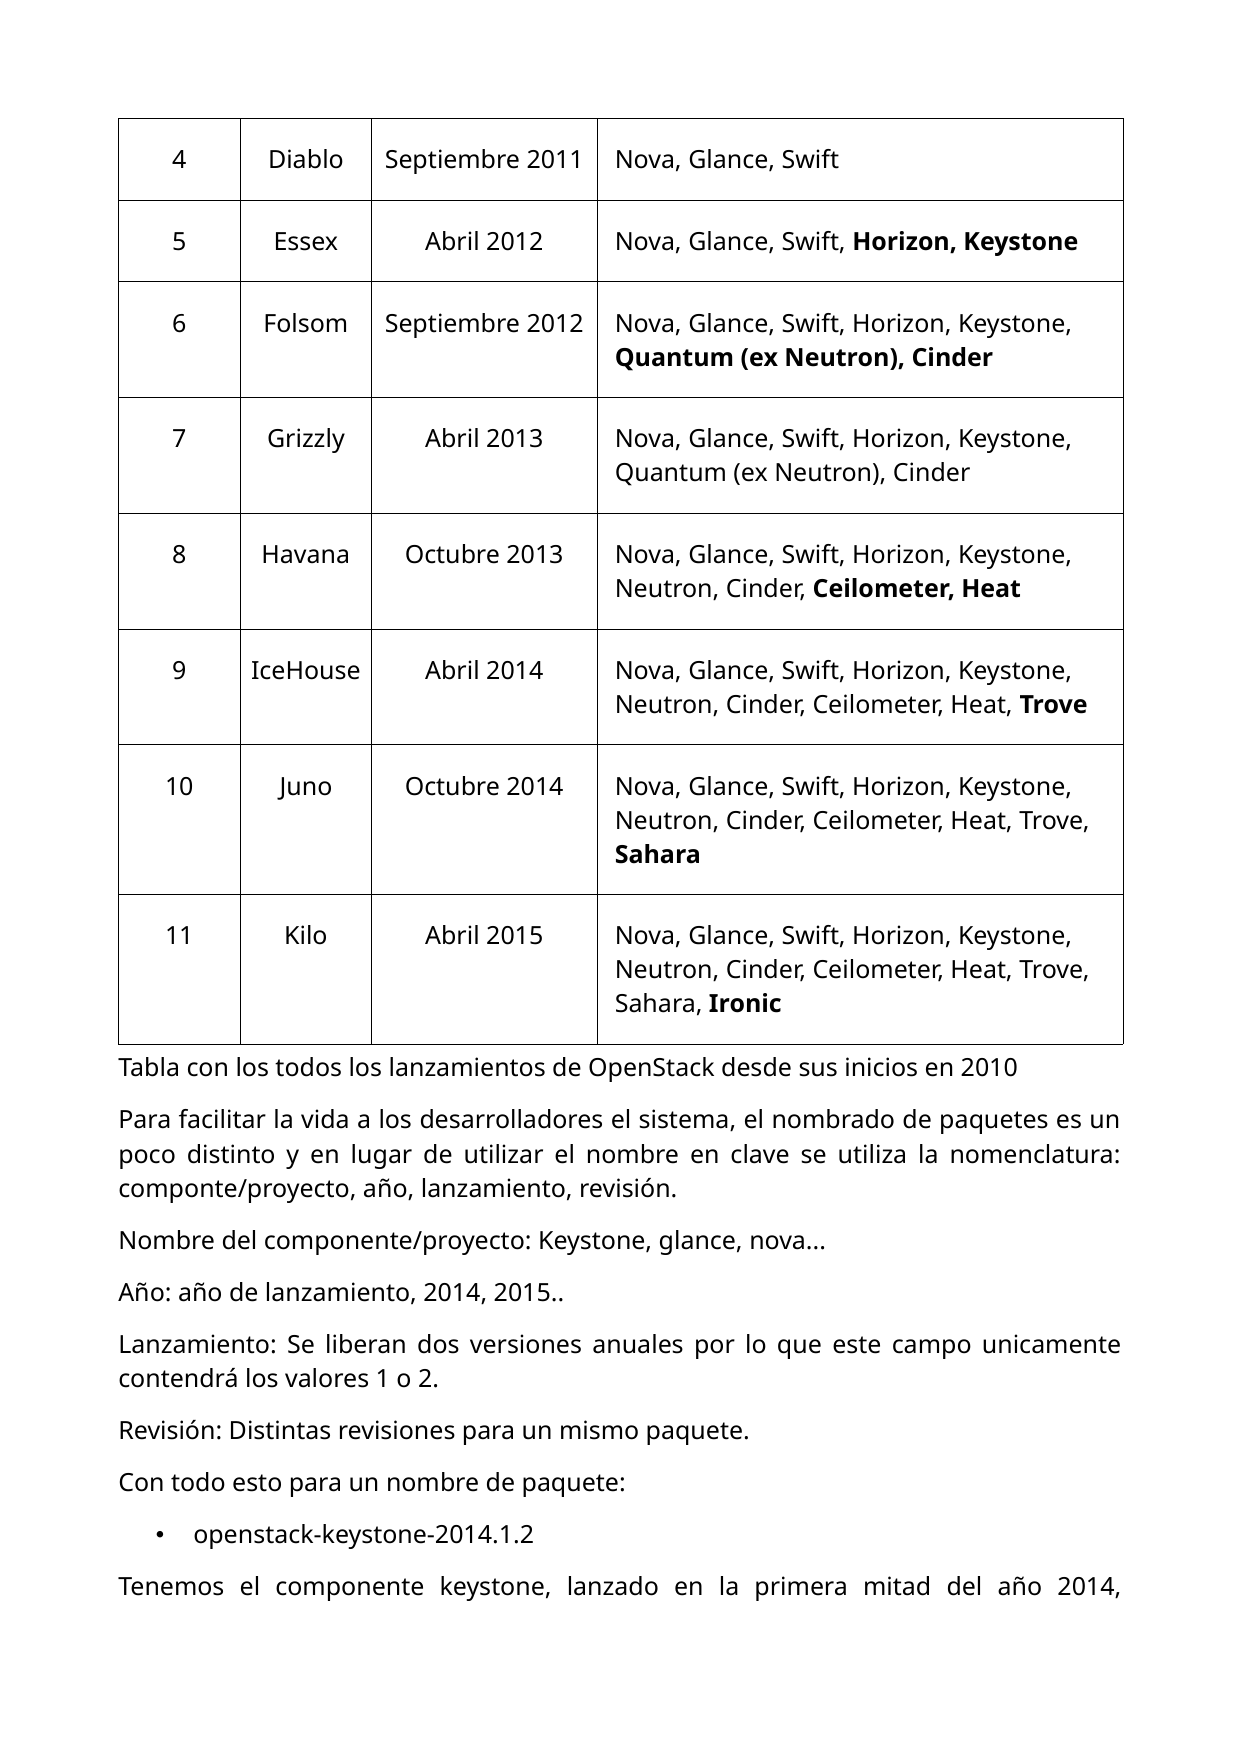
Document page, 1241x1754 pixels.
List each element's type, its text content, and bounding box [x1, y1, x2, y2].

table_cell 9 [119, 630, 240, 744]
table_cell Nova, Glance, Swift, Horizon, Keystone, Neutron, Cinder, Ceilometer, Heat, Trove, Sahara, Ironic [598, 895, 1123, 1044]
table_cell Nova, Glance, Swift, Horizon, Keystone, Neutron, Cinder, Ceilometer, Heat, Trove, Sahara [598, 745, 1123, 894]
text Para facilitar la vida a los desarrolladores el sistema, el nombrado de paquetes es un poco distinto y en lugar de utilizar el nombre en clave se utiliza la nomenclatura: componte/proyecto, año, lanzamiento, revisión. [118, 1102, 1122, 1204]
table_cell Abril 2014 [372, 630, 597, 744]
table_cell Nova, Glance, Swift, Horizon, Keystone, Neutron, Cinder, Ceilometer, Heat [598, 514, 1123, 629]
text Año: año de lanzamiento, 2014, 2015.. [118, 1274, 1122, 1308]
table_cell 11 [119, 895, 240, 1044]
table_cell Diablo [241, 119, 371, 200]
table_cell Nova, Glance, Swift [598, 119, 1123, 200]
table_cell IceHouse [241, 630, 371, 744]
text Tabla con los todos los lanzamientos de OpenStack desde sus inicios en 2010 [118, 1050, 1122, 1084]
table_cell Octubre 2014 [372, 745, 597, 894]
table_cell Nova, Glance, Swift, Horizon, Keystone, Quantum (ex Neutron), Cinder [598, 398, 1123, 513]
table_cell Kilo [241, 895, 371, 1044]
table_cell Nova, Glance, Swift, Horizon, Keystone, Quantum (ex Neutron), Cinder [598, 282, 1123, 397]
list openstack-keystone-2014.1.2 [156, 1517, 1122, 1551]
text Lanzamiento: Se liberan dos versiones anuales por lo que este campo unicamente contendrá los valores 1 o 2. [118, 1327, 1122, 1395]
table_cell Havana [241, 514, 371, 629]
table_cell Abril 2012 [372, 201, 597, 281]
table_cell Grizzly [241, 398, 371, 513]
table_cell 7 [119, 398, 240, 513]
table_cell Nova, Glance, Swift, Horizon, Keystone, Neutron, Cinder, Ceilometer, Heat, Trove [598, 630, 1123, 744]
table_cell 8 [119, 514, 240, 629]
text Revisión: Distintas revisiones para un mismo paquete. [118, 1413, 1122, 1447]
table_cell 4 [119, 119, 240, 200]
text Tenemos el componente keystone, lanzado en la primera mitad del año 2014, [118, 1569, 1122, 1603]
table_cell Septiembre 2011 [372, 119, 597, 200]
table_cell Septiembre 2012 [372, 282, 597, 397]
table_cell 5 [119, 201, 240, 281]
table_cell Octubre 2013 [372, 514, 597, 629]
table_cell Abril 2013 [372, 398, 597, 513]
table_cell Juno [241, 745, 371, 894]
text Nombre del componente/proyecto: Keystone, glance, nova... [118, 1222, 1122, 1256]
table_cell Nova, Glance, Swift, Horizon, Keystone [598, 201, 1123, 281]
table_cell Folsom [241, 282, 371, 397]
table_cell Essex [241, 201, 371, 281]
table_cell 10 [119, 745, 240, 894]
text Con todo esto para un nombre de paquete: [118, 1465, 1122, 1499]
table_cell Abril 2015 [372, 895, 597, 1044]
table_cell 6 [119, 282, 240, 397]
